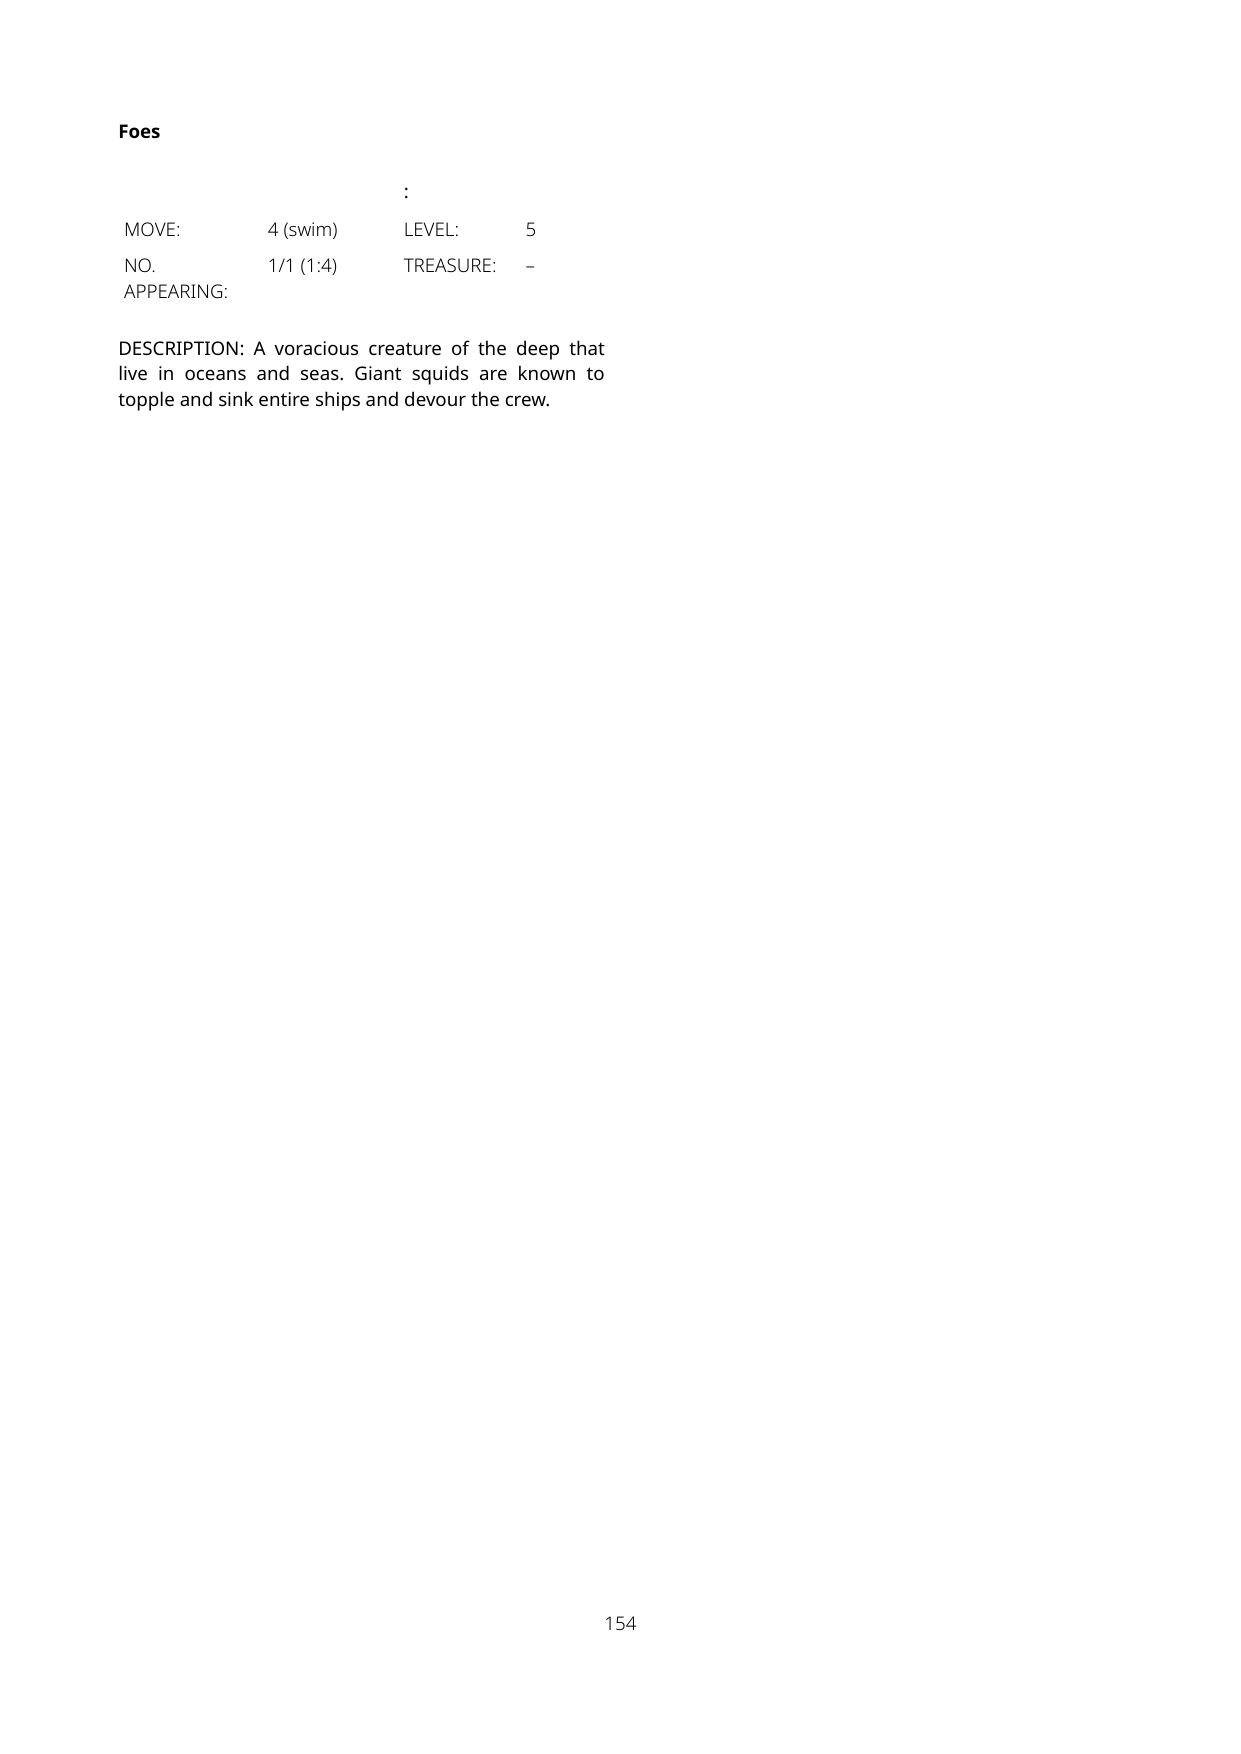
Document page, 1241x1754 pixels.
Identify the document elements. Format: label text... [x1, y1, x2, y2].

table_cell 5 [520, 210, 606, 247]
table_cell TREASURE: [398, 247, 520, 309]
table_cell [520, 173, 606, 210]
table_cell MOVE: [118, 210, 262, 247]
table_cell 4 (swim) [262, 210, 398, 247]
table_cell [118, 173, 262, 210]
table_cell – [520, 247, 606, 309]
table_cell NO. APPEARING: [118, 247, 262, 309]
table_cell LEVEL: [398, 210, 520, 247]
table_cell [262, 173, 398, 210]
text DESCRIPTION: A voracious creature of the deep that live in oceans and seas. Giant squids are known to topple and sink entire ships and devour the crew. [118, 309, 605, 412]
table_cell 1/1 (1:4) [262, 247, 398, 309]
table_cell : [398, 173, 520, 210]
